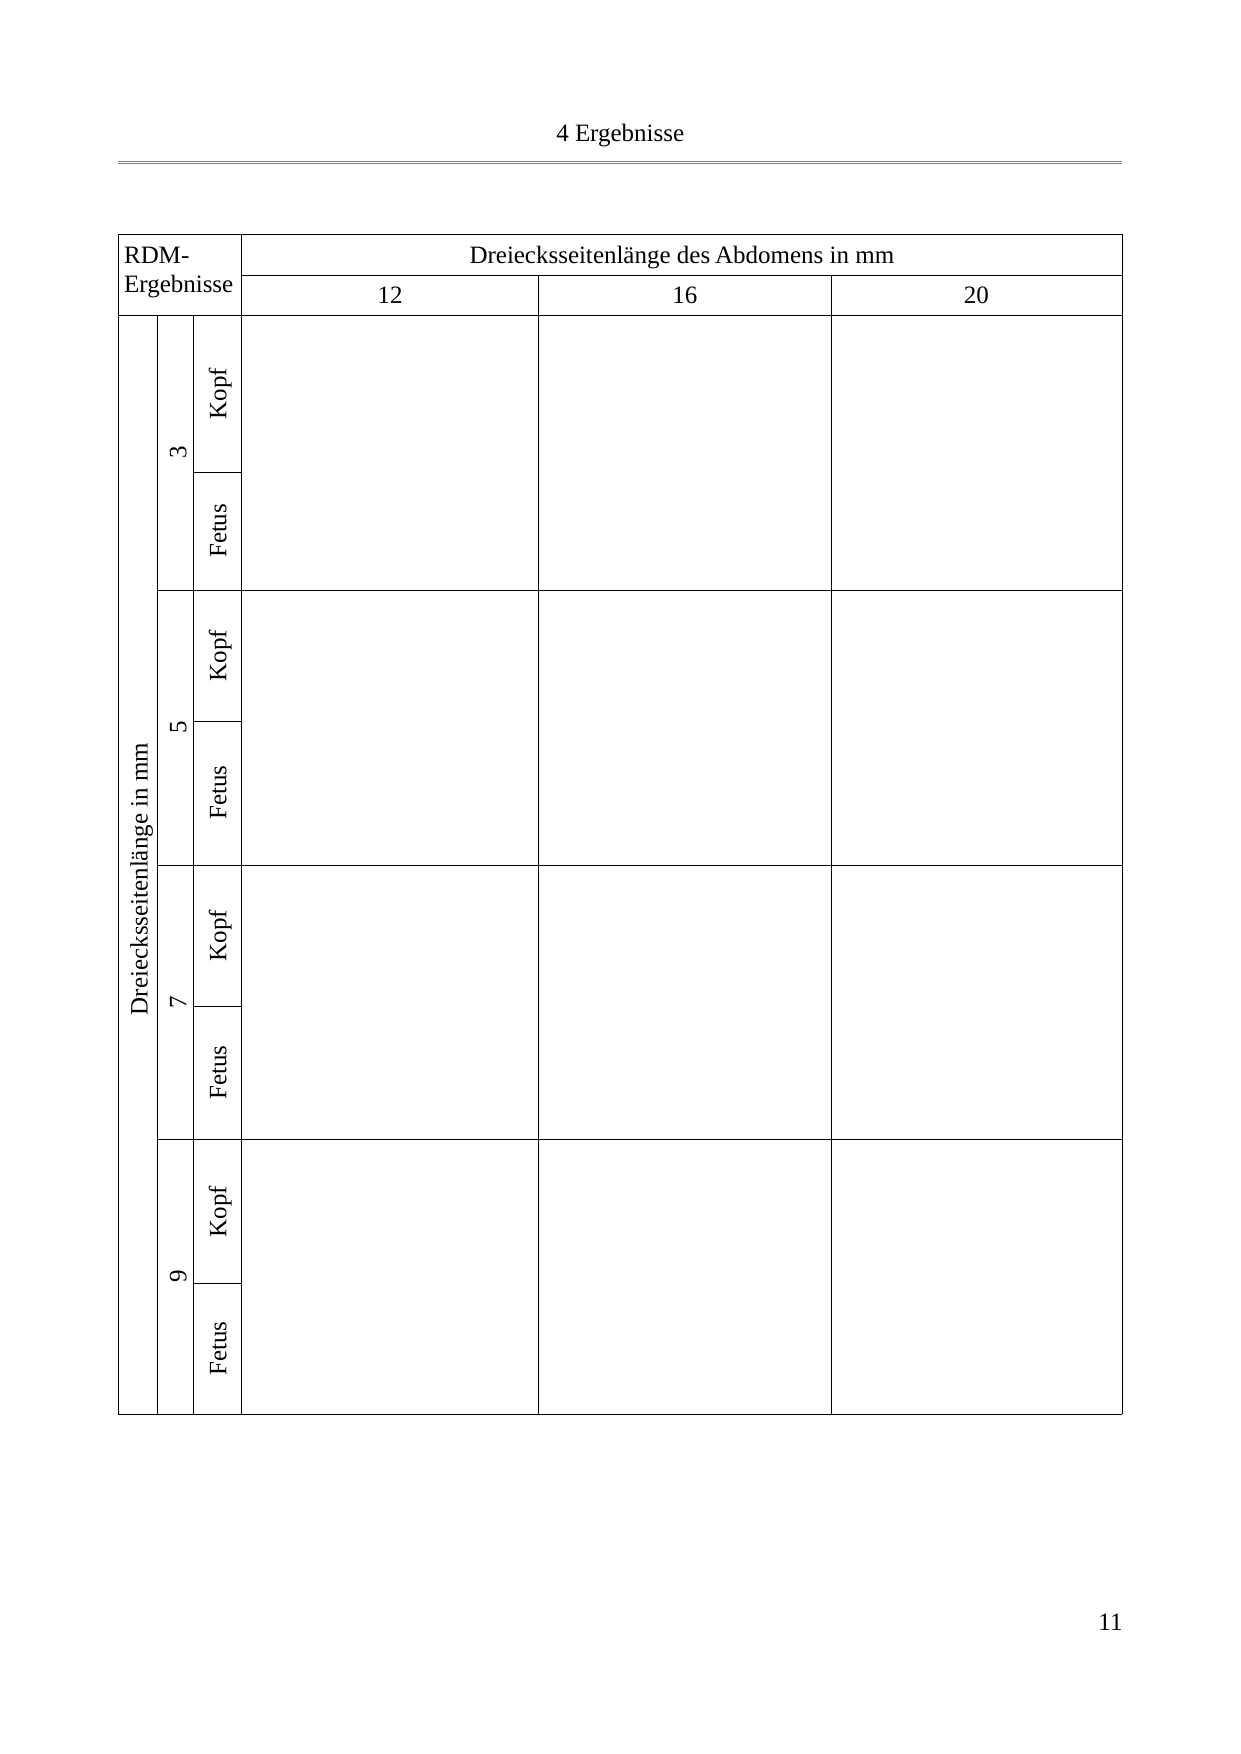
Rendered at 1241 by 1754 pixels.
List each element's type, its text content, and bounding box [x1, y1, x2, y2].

table_cell Kopf [194, 316, 241, 472]
table_cell [242, 1140, 538, 1414]
table_cell Fetus [194, 1284, 241, 1414]
table_cell 12 [242, 276, 538, 315]
table_cell Kopf [194, 591, 241, 721]
table_cell Fetus [194, 1007, 241, 1139]
table_header Dreiecksseitenlänge des Abdomens in mm [242, 235, 1122, 274]
table_cell Fetus [194, 722, 241, 864]
table_header RDM-Ergebnisse [119, 235, 241, 315]
table_cell [832, 1140, 1122, 1414]
table_cell [242, 316, 538, 590]
table_cell [832, 866, 1122, 1139]
table_cell [539, 1140, 831, 1414]
table_cell 9 [158, 1140, 193, 1414]
table_cell [539, 866, 831, 1139]
table_cell 5 [158, 591, 193, 864]
table_cell Kopf [194, 1140, 241, 1283]
table_cell Dreiecksseitenlänge in mm [119, 316, 157, 1414]
table_cell Kopf [194, 866, 241, 1006]
table_cell [832, 591, 1122, 864]
table_cell [539, 591, 831, 864]
table_cell [242, 591, 538, 864]
table_cell 7 [158, 866, 193, 1139]
table_cell 20 [832, 276, 1122, 315]
table_cell 16 [539, 276, 831, 315]
table_cell Fetus [194, 473, 241, 590]
table_cell [242, 866, 538, 1139]
table_cell [832, 316, 1122, 590]
table_cell [539, 316, 831, 590]
table_cell 3 [158, 316, 193, 590]
